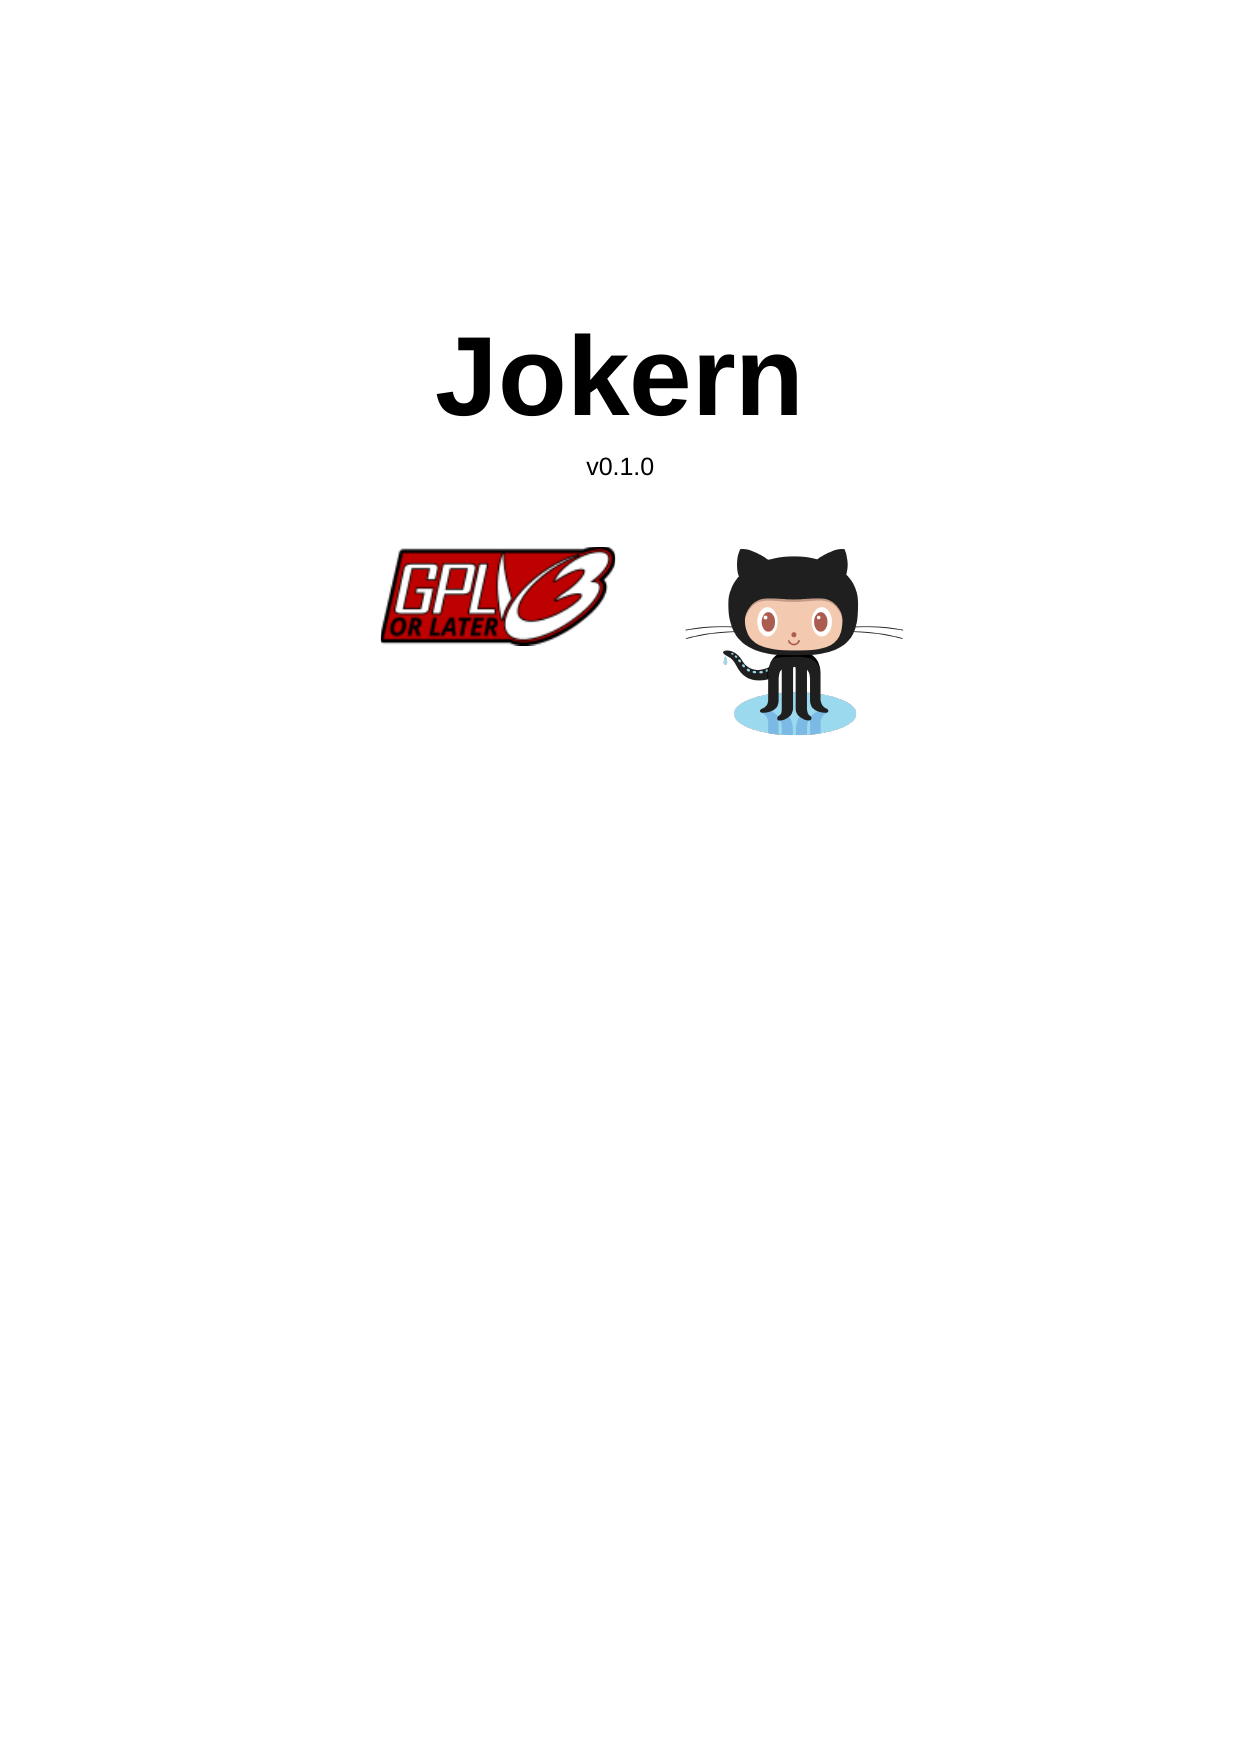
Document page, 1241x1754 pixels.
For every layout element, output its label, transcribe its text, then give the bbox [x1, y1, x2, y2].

text v0.1.0 [118, 452, 1122, 481]
picture [678, 545, 911, 739]
picture [380, 547, 616, 646]
title Jokern [118, 310, 1122, 439]
